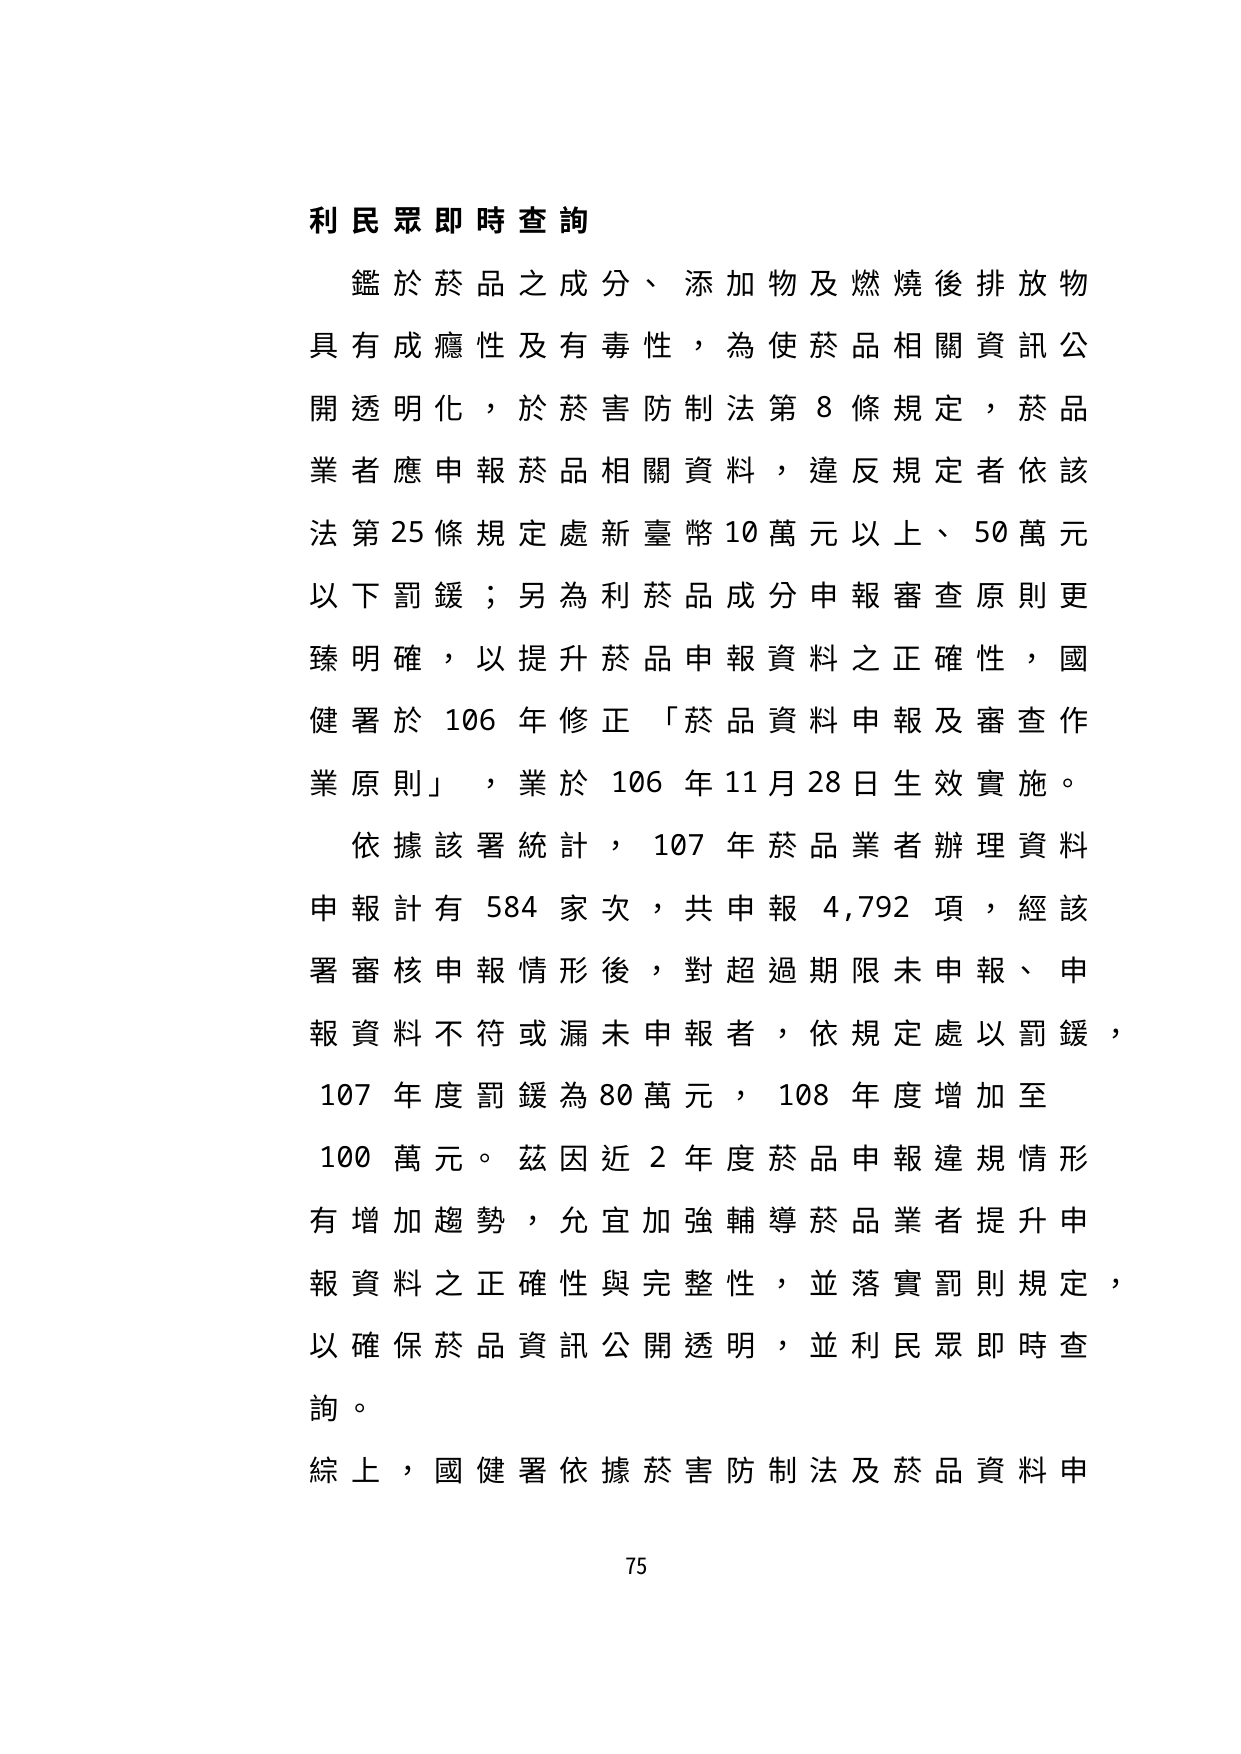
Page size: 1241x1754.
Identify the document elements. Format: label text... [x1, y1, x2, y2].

text 利民眾即時查詢 [237, 177, 1095, 240]
text 綜上，國健署依據菸害防制法及菸品資料申 [237, 1427, 1095, 1490]
text 鑑於菸品之成分、添加物及燃燒後排放物具有成癮性及有毒性，為使菸品相關資訊公開透明化，於菸害防制法第8條規定，菸品業者應申報菸品相關資料，違反規定者依該法第25條規定處新臺幣10萬元以上、50萬元以下罰鍰；另為利菸品成分申報審查原則更臻明確，以提升菸品申報資料之正確性，國健署於106年修正「菸品資料申報及審查作業原則」，業於106年11月28日生效實施。 [267, 240, 1095, 802]
text 依據該署統計，107年菸品業者辦理資料申報計有584家次，共申報4,792項，經該署審核申報情形後，對超過期限未申報、申報資料不符或漏未申報者，依規定處以罰鍰，107年度罰鍰為80萬元，108年度增加至100萬元。茲因近2年度菸品申報違規情形有增加趨勢，允宜加強輔導菸品業者提升申報資料之正確性與完整性，並落實罰則規定，以確保菸品資訊公開透明，並利民眾即時查詢。 [267, 802, 1095, 1427]
